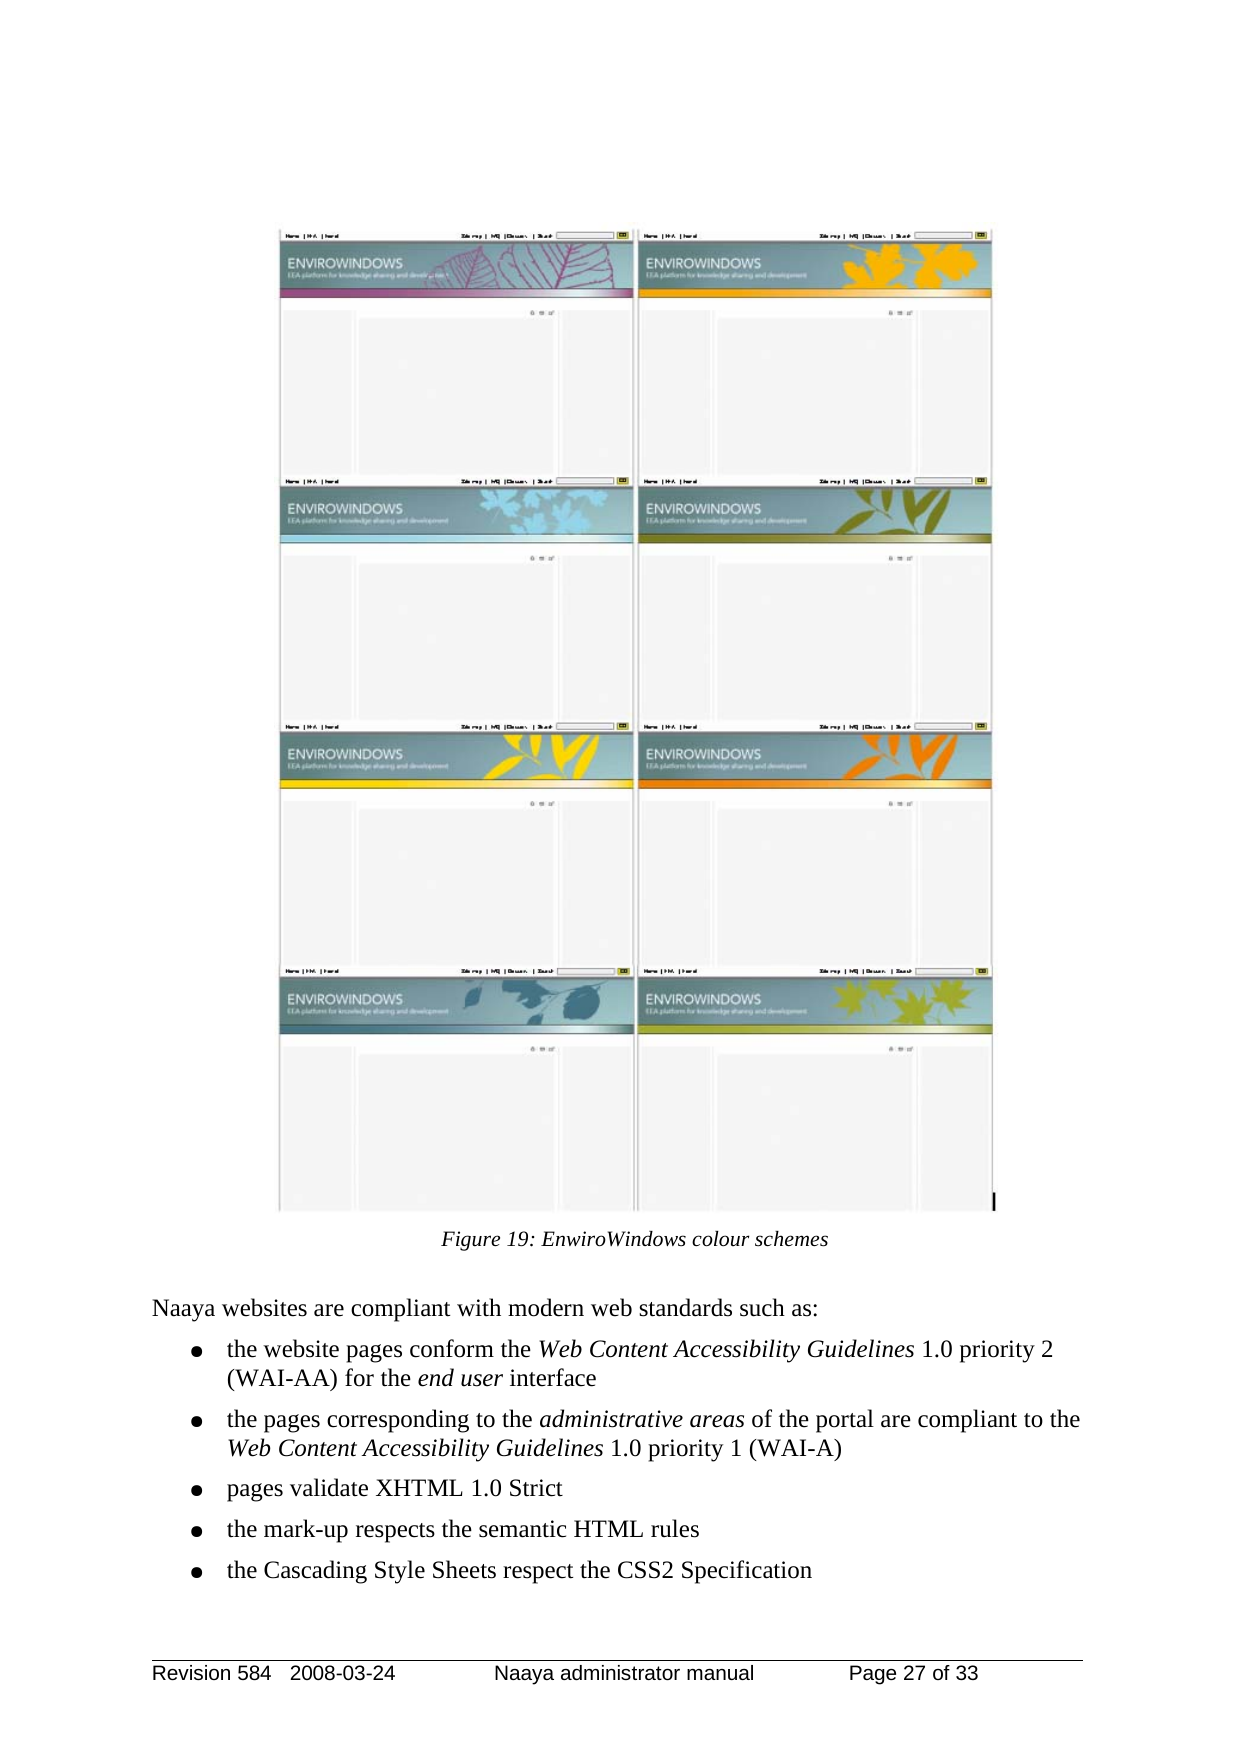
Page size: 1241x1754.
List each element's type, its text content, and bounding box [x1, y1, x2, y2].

list the pages corresponding to the administrative areas of the portal are compliant to the Web Content Accessibility Guidelines 1.0 priority 1 (WAI-A) [189, 1403, 1120, 1462]
text Figure 19: EnwiroWindows colour schemes [274, 1227, 998, 1252]
list pages validate XHTML 1.0 Strict [189, 1473, 1120, 1502]
picture [274, 222, 999, 1227]
list the mark-up respects the semantic HTML rules [189, 1514, 1120, 1543]
list the website pages conform the Web Content Accessibility Guidelines 1.0 priority 2 (WAI-AA) for the end user interface [189, 1333, 1120, 1392]
text Naaya websites are compliant with modern web standards such as: [152, 1293, 1120, 1322]
list the Cascading Style Sheets respect the CSS2 Specification [189, 1555, 1120, 1584]
